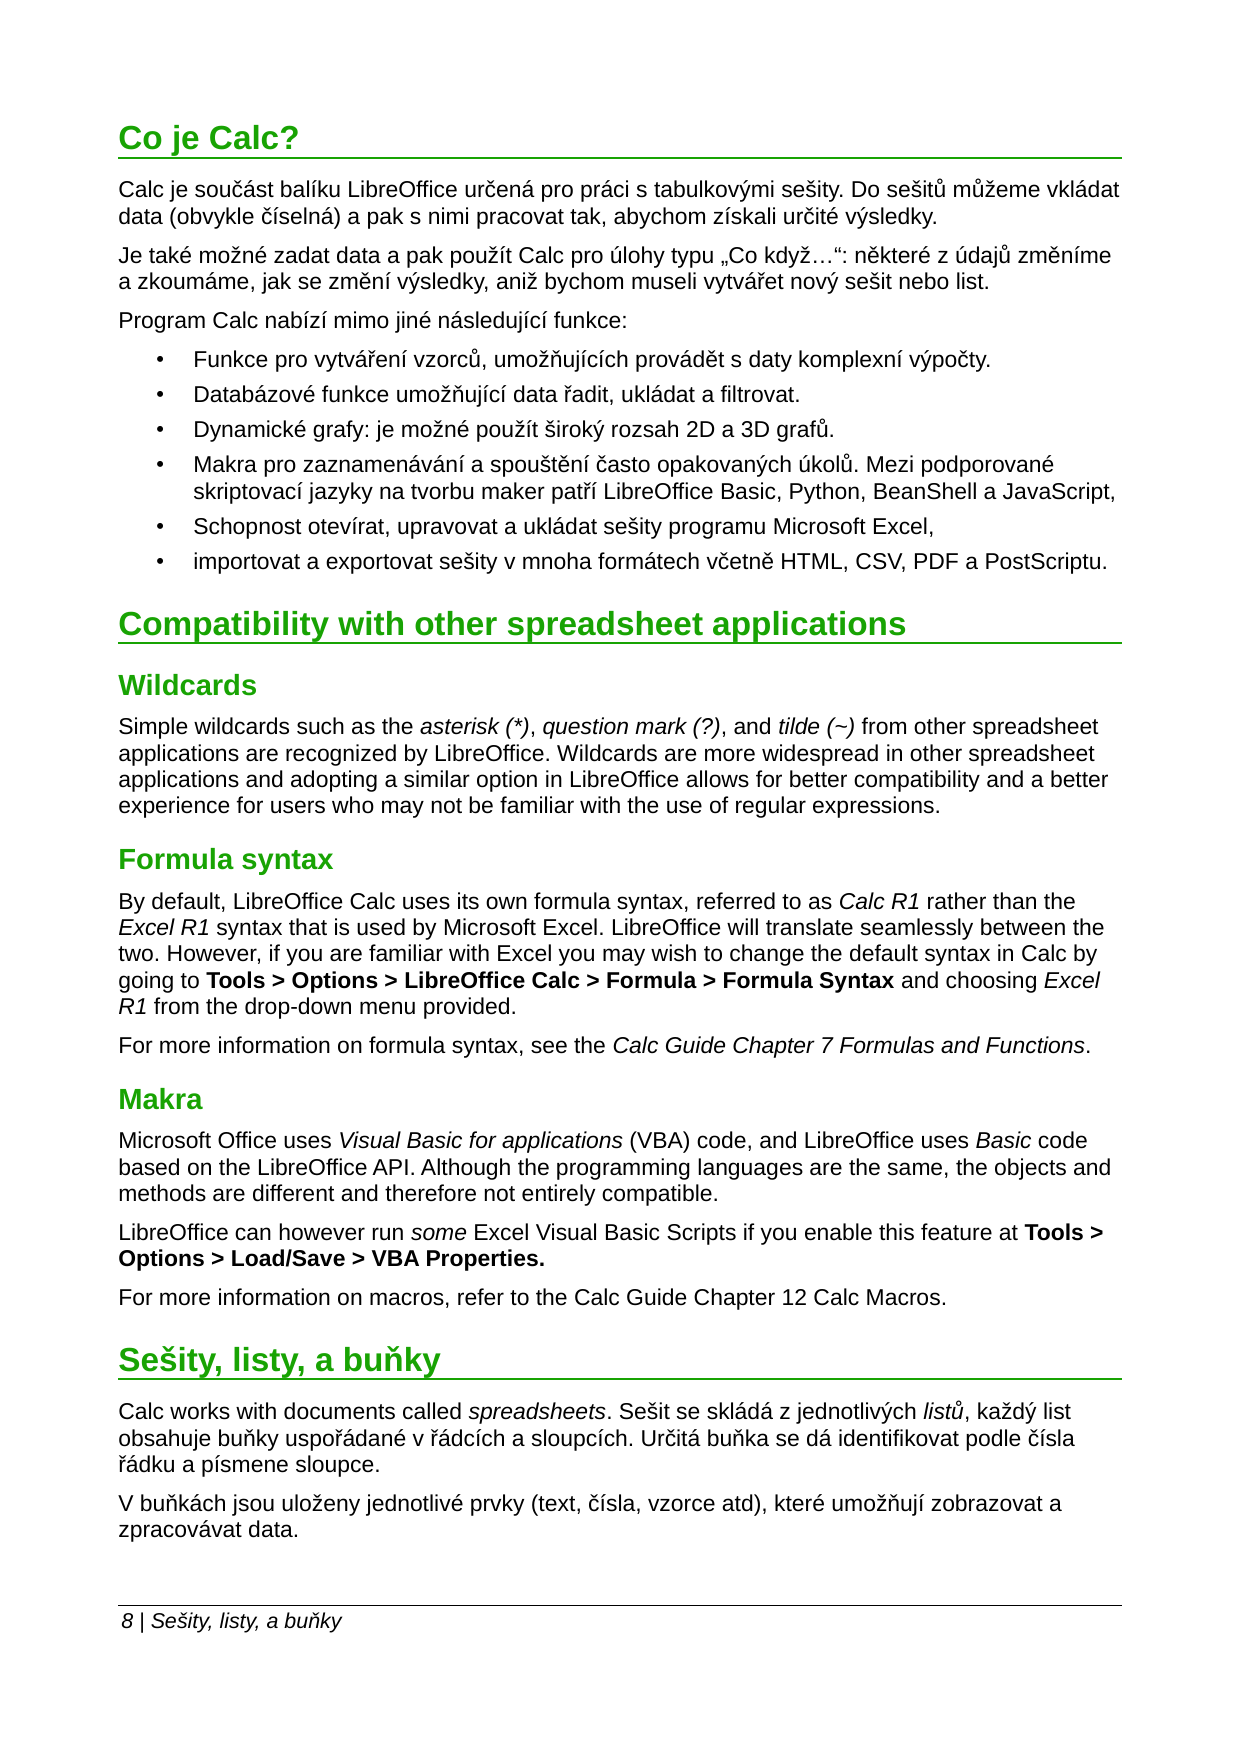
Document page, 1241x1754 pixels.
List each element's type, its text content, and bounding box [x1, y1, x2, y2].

text Calc je součást balíku LibreOffice určená pro práci s tabulkovými sešity. Do sešitů můžeme vkládat data (obvykle číselná) a pak s nimi pracovat tak, abychom získali určité výsledky. [118, 176, 1122, 229]
subtitle Co je Calc? [118, 118, 1122, 157]
subtitle Formula syntax [118, 842, 1122, 876]
text LibreOffice can however run some Excel Visual Basic Scripts if you enable this feature at Tools > Options > Load/Save > VBA Properties. [118, 1219, 1122, 1272]
text Je také možné zadat data a pak použít Calc pro úlohy typu „Co když…“: některé z údajů změníme a zkoumáme, jak se změní výsledky, aniž bychom museli vytvářet nový sešit nebo list. [118, 242, 1122, 294]
text V buňkách jsou uloženy jednotlivé prvky (text, čísla, vzorce atd), které umožňují zobrazovat a zpracovávat data. [118, 1490, 1122, 1542]
list Program Calc nabízí mimo jiné následující funkce: [118, 307, 1122, 333]
subtitle Compatibility with other spreadsheet applications [118, 604, 1122, 642]
text Microsoft Office uses Visual Basic for applications (VBA) code, and LibreOffice uses Basic code based on the LibreOffice API. Although the programming languages are the same, the objects and methods are different and therefore not entirely compatible. [118, 1127, 1122, 1206]
list Databázové funkce umožňující data řadit, ukládat a filtrovat. [156, 381, 1122, 407]
list importovat a exportovat sešity v mnoha formátech včetně HTML, CSV, PDF a PostScriptu. [156, 548, 1122, 574]
text For more information on formula syntax, see the Calc Guide Chapter 7 Formulas and Functions. [118, 1032, 1122, 1058]
list Makra pro zaznamenávání a spouštění často opakovaných úkolů. Mezi podporované skriptovací jazyky na tvorbu maker patří LibreOffice Basic, Python, BeanShell a JavaScript, [156, 451, 1122, 504]
list Dynamické grafy: je možné použít široký rozsah 2D a 3D grafů. [156, 416, 1122, 442]
subtitle Makra [118, 1082, 1122, 1116]
list Funkce pro vytváření vzorců, umožňujících provádět s daty komplexní výpočty. [156, 346, 1122, 372]
subtitle Sešity, listy, a buňky [118, 1340, 1122, 1378]
text Calc works with documents called spreadsheets. Sešit se skládá z jednotlivých listů, každý list obsahuje buňky uspořádané v řádcích a sloupcích. Určitá buňka se dá identifikovat podle čísla řádku a písmene sloupce. [118, 1398, 1122, 1477]
text Simple wildcards such as the asterisk (*), question mark (?), and tilde (~) from other spreadsheet applications are recognized by LibreOffice. Wildcards are more widespread in other spreadsheet applications and adopting a similar option in LibreOffice allows for better compatibility and a better experience for users who may not be familiar with the use of regular expressions. [118, 713, 1122, 819]
text For more information on macros, refer to the Calc Guide Chapter 12 Calc Macros. [118, 1284, 1122, 1310]
subtitle Wildcards [118, 668, 1122, 702]
list Schopnost otevírat, upravovat a ukládat sešity programu Microsoft Excel, [156, 513, 1122, 539]
text By default, LibreOffice Calc uses its own formula syntax, referred to as Calc R1 rather than the Excel R1 syntax that is used by Microsoft Excel. LibreOffice will translate seamlessly between the two. However, if you are familiar with Excel you may wish to change the default syntax in Calc by going to Tools > Options > LibreOffice Calc > Formula > Formula Syntax and choosing Excel R1 from the drop-down menu provided. [118, 888, 1122, 1019]
